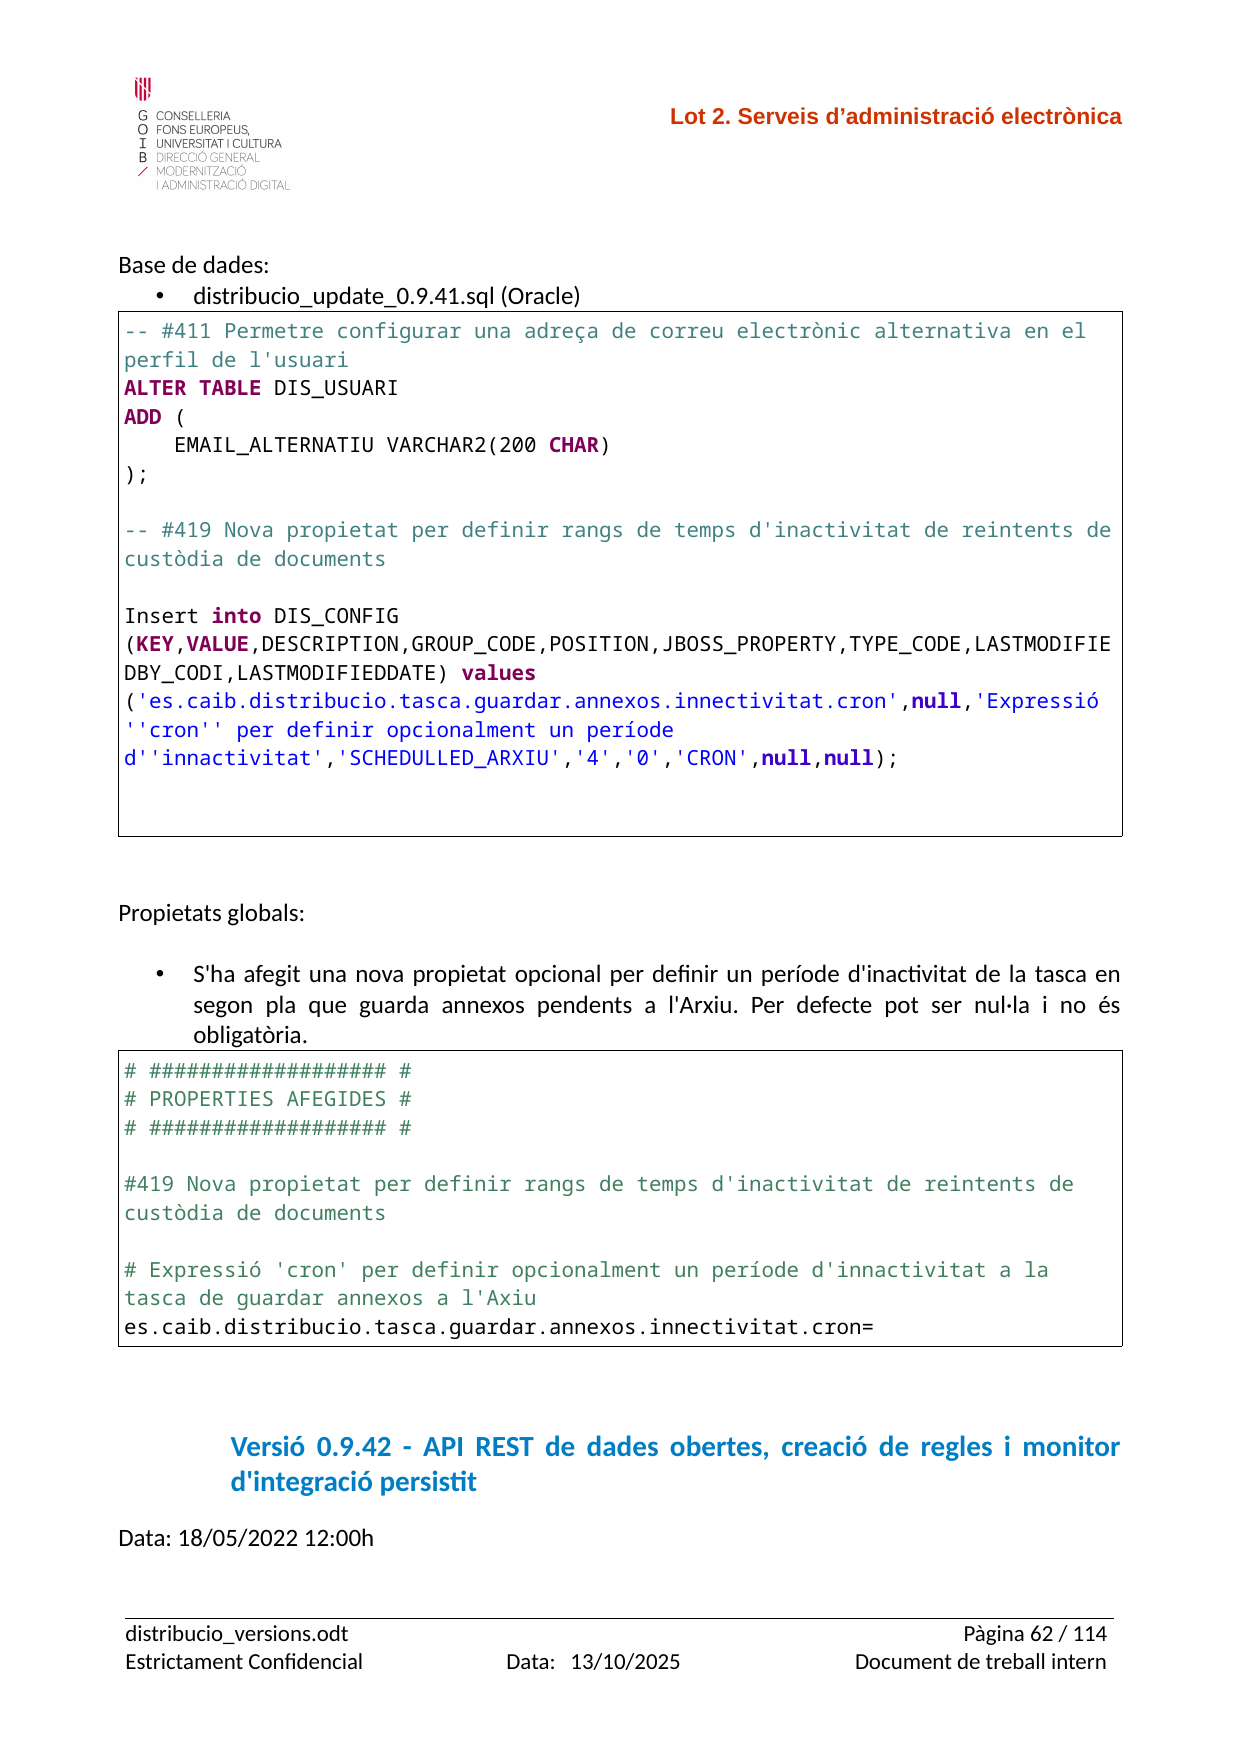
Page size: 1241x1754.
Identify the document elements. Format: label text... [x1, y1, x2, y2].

table_header # ################### # # PROPERTIES AFEGIDES # # ################### # #419 Nova propietat per definir rangs de temps d'inactivitat de reintents de custòdia de documents # Expressió 'cron' per definir opcionalment un període d'innactivitat a la tasca de guardar annexos a l'Axiu es.caib.distribucio.tasca.guardar.annexos.innectivitat.cron= [119, 1051, 1122, 1346]
text Propietats globals: [118, 897, 1122, 928]
table_header -- #411 Permetre configurar una adreça de correu electrònic alternativa en el perfil de l'usuari ALTER TABLE DIS_USUARI ADD ( EMAIL_ALTERNATIU VARCHAR2(200 CHAR) ); -- #419 Nova propietat per definir rangs de temps d'inactivitat de reintents de custòdia de documents Insert into DIS_CONFIG (KEY,VALUE,DESCRIPTION,GROUP_CODE,POSITION,JBOSS_PROPERTY,TYPE_CODE,LASTMODIFIEDBY_CODI,LASTMODIFIEDDATE) values ('es.caib.distribucio.tasca.guardar.annexos.innectivitat.cron',null,'Expressió ''cron'' per definir opcionalment un període d''innactivitat','SCHEDULLED_ARXIU','4','0','CRON',null,null); [119, 312, 1122, 836]
subtitle Versió 0.9.42 - API REST de dades obertes, creació de regles i monitor d'integració persistit [153, 1428, 1122, 1499]
picture [126, 70, 299, 197]
list distribucio_update_0.9.41.sql (Oracle) [156, 280, 1122, 311]
text Base de dades: [118, 250, 1122, 280]
list S'ha afegit una nova propietat opcional per definir un període d'inactivitat de la tasca en segon pla que guarda annexos pendents a l'Arxiu. Per defecte pot ser nul·la i no és obligatòria. [156, 958, 1122, 1050]
text Data: 18/05/2022 12:00h [118, 1523, 1122, 1553]
